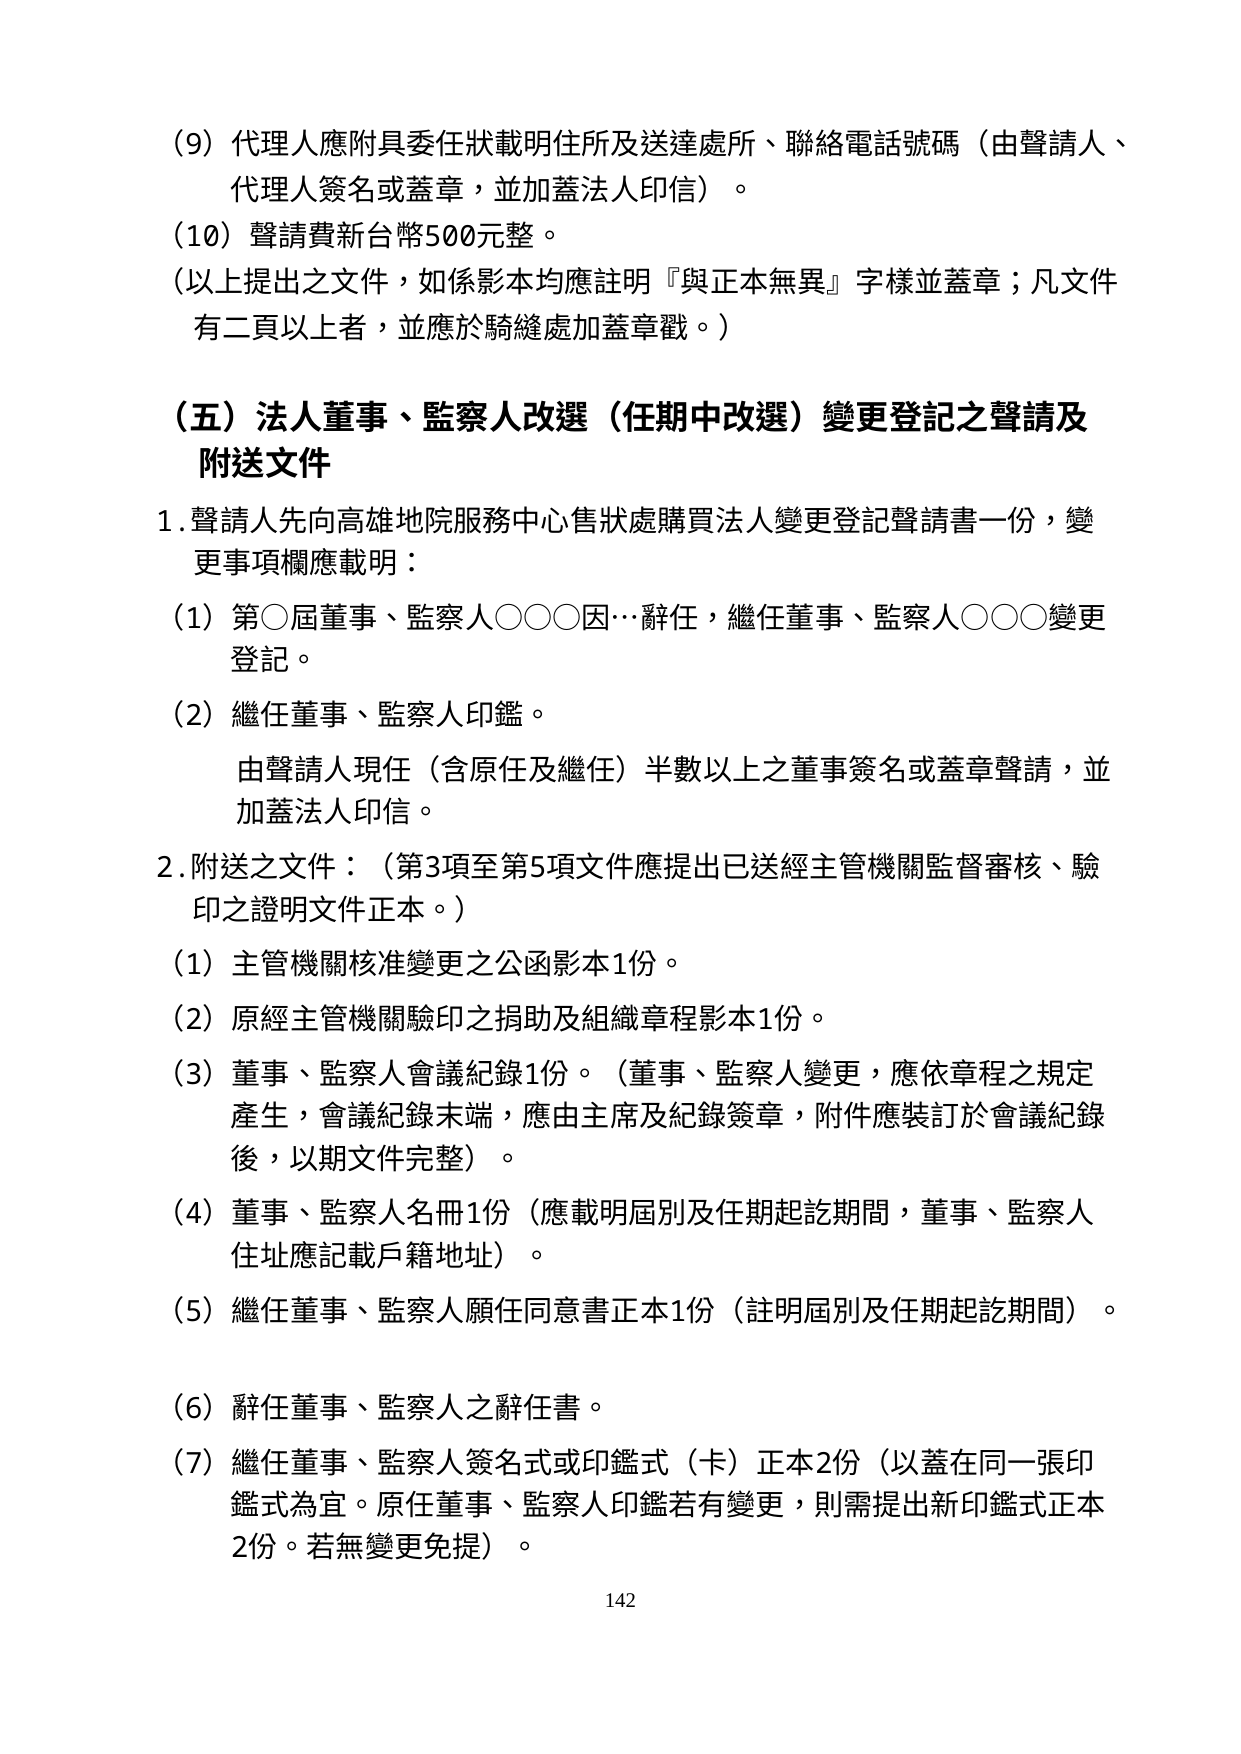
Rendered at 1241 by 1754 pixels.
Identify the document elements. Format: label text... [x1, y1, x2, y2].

text （以上提出之文件，如係影本均應註明『與正本無異』字樣並蓋章；凡文件有二頁以上者，並應於騎縫處加蓋章戳。） [156, 256, 1122, 347]
text （5）繼任董事、監察人願任同意書正本1份（註明屆別及任期起訖期間）。 [156, 1287, 1122, 1372]
text 2.附送之文件：（第3項至第5項文件應提出已送經主管機關監督審核、驗印之證明文件正本。） [156, 844, 1122, 928]
text （3）董事、監察人會議紀錄1份。（董事、監察人變更，應依章程之規定產生，會議紀錄末端，應由主席及紀錄簽章，附件應裝訂於會議紀錄後，以期文件完整）。 [156, 1051, 1122, 1178]
text 由聲請人現任（含原任及繼任）半數以上之董事簽名或蓋章聲請，並加蓋法人印信。 [236, 747, 1122, 831]
text （9）代理人應附具委任狀載明住所及送達處所、聯絡電話號碼（由聲請人、代理人簽名或蓋章，並加蓋法人印信）。 [156, 118, 1122, 210]
text （4）董事、監察人名冊1份（應載明屆別及任期起訖期間，董事、監察人住址應記載戶籍地址）。 [156, 1190, 1122, 1275]
text （2）繼任董事、監察人印鑑。 [156, 692, 1122, 734]
text 1.聲請人先向高雄地院服務中心售狀處購買法人變更登記聲請書一份，變更事項欄應載明： [156, 497, 1122, 582]
text （10）聲請費新台幣500元整。 [156, 210, 1122, 256]
text （1）主管機關核准變更之公函影本1份。 [156, 941, 1122, 983]
text （6）辭任董事、監察人之辭任書。 [156, 1384, 1122, 1427]
text （1）第○屆董事、監察人○○○因…辭任，繼任董事、監察人○○○變更登記。 [156, 594, 1122, 679]
text （2）原經主管機關驗印之捐助及組織章程影本1份。 [156, 996, 1122, 1038]
text （五）法人董事、監察人改選（任期中改選）變更登記之聲請及附送文件 [156, 393, 1122, 485]
text （7）繼任董事、監察人簽名式或印鑑式（卡）正本2份（以蓋在同一張印鑑式為宜。原任董事、監察人印鑑若有變更，則需提出新印鑑式正本2份。若無變更免提）。 [156, 1439, 1122, 1566]
